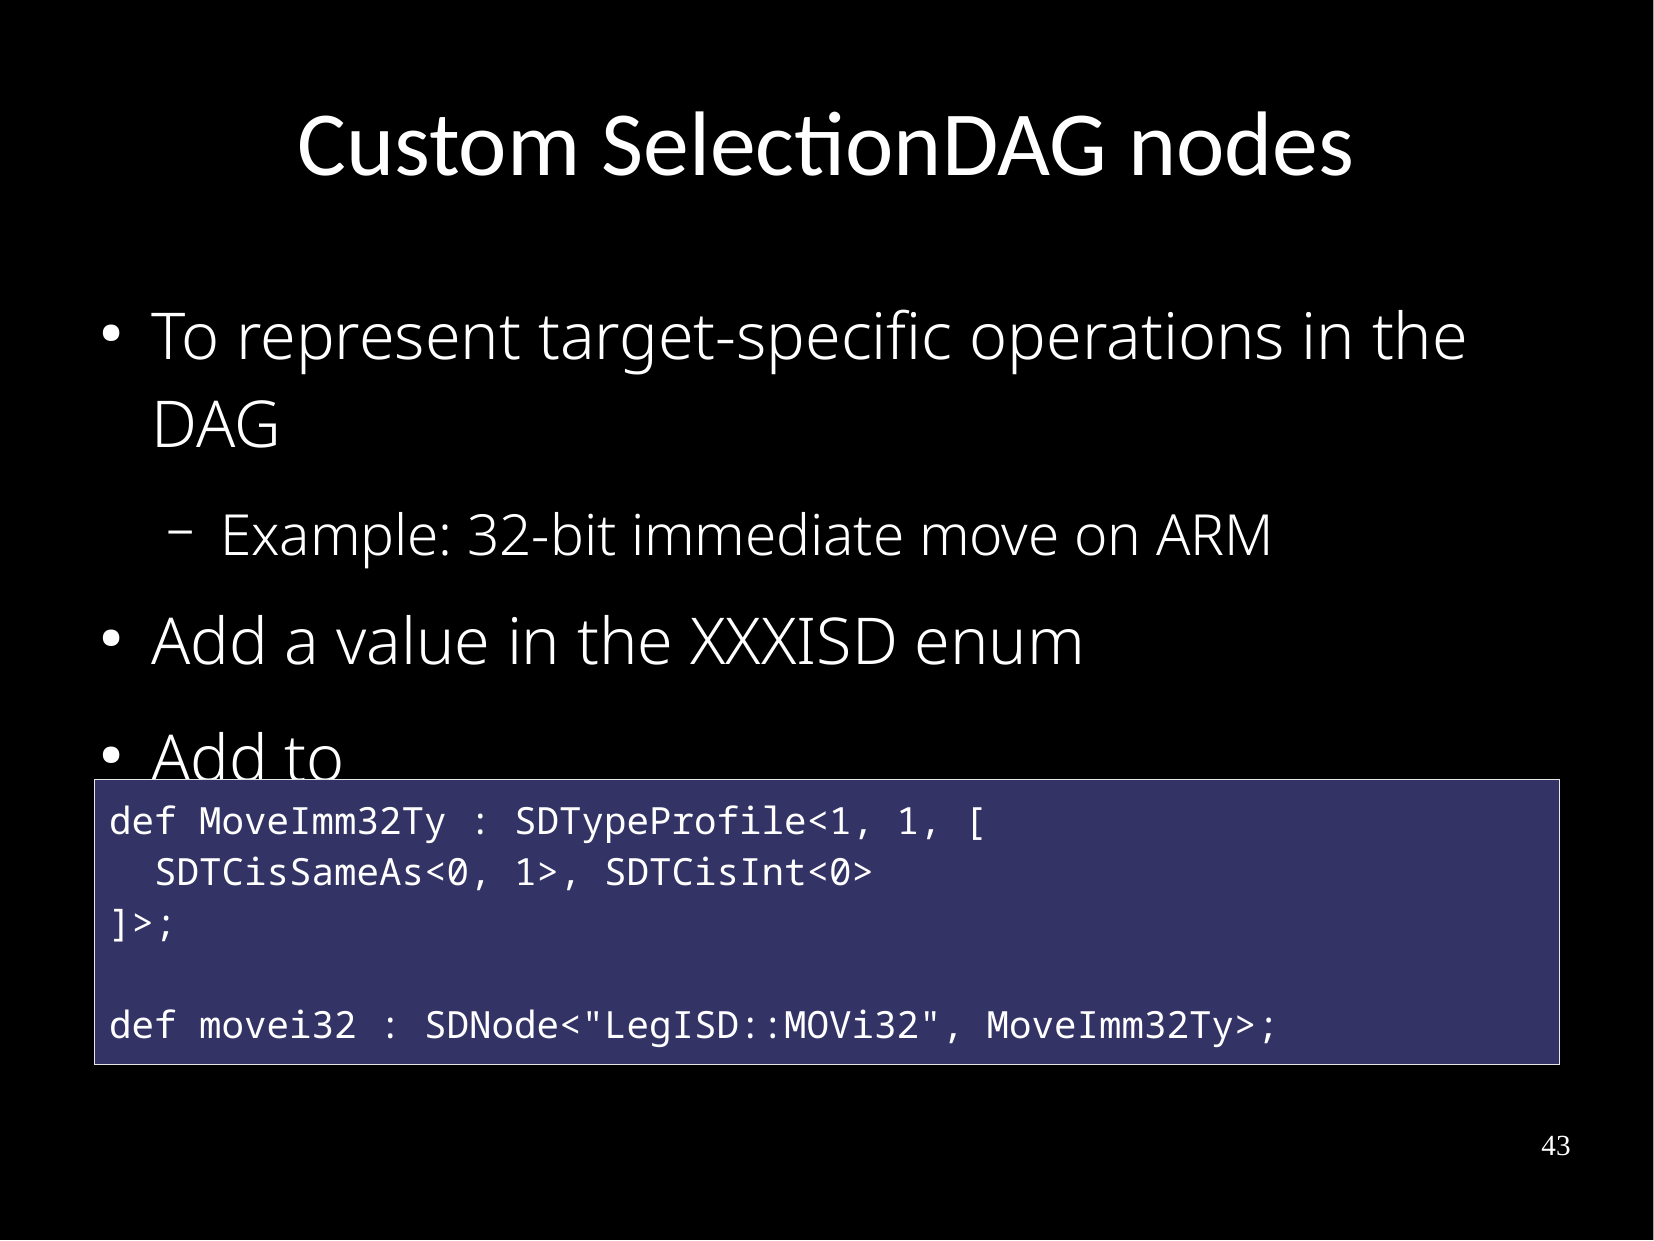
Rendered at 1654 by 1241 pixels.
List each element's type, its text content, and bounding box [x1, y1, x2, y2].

list To represent target-specific operations in the DAG Example: 32-bit immediate move on ARM Add a value in the XXXISD enum Add to XXXTargetLowering::getTargetNodeName() Add TableGen node definition: [82, 290, 1571, 1010]
text_box def MoveImm32Ty : SDTypeProfile<1, 1, [ SDTCisSameAs<0, 1>, SDTCisInt<0> ]>; def movei32 : SDNode<"LegISD::MOVi32", MoveImm32Ty>; [94, 779, 1560, 997]
title Custom SelectionDAG nodes [82, 49, 1571, 257]
